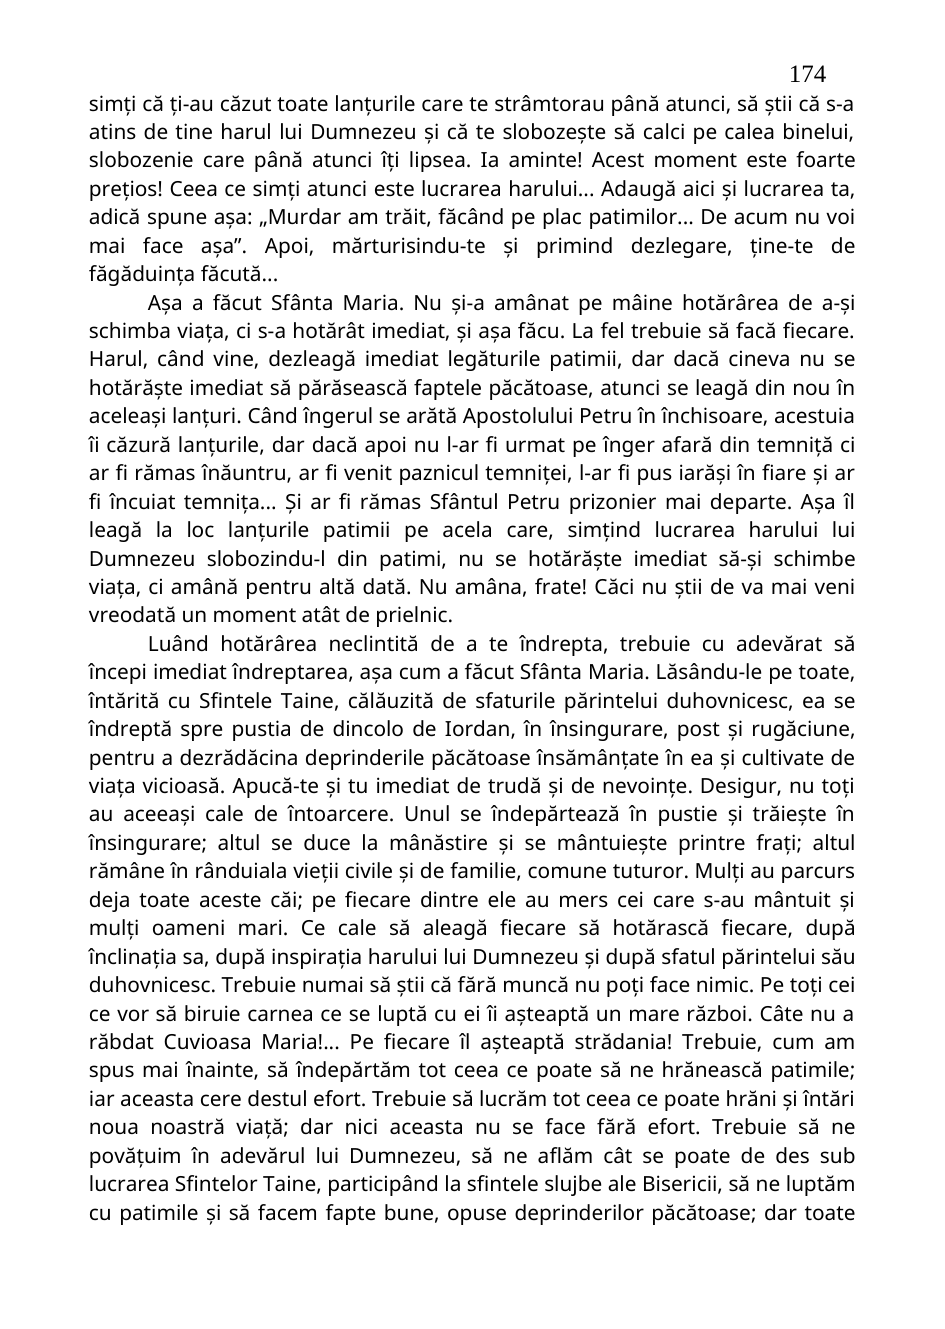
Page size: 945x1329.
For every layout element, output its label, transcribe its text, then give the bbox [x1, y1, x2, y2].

text Luând hotărârea neclintită de a te îndrepta, trebuie cu adevărat să începi imediat îndreptarea, aşa cum a făcut Sfânta Maria. Lăsându-le pe toate, întărită cu Sfintele Taine, călăuzită de sfaturile părintelui duhovnicesc, ea se îndreptă spre pustia de dincolo de Iordan, în însingurare, post şi rugăciune, pentru a dezrădăcina deprinderile păcătoase însămânţate în ea şi cultivate de viaţa vicioasă. Apucă-te şi tu imediat de trudă şi de nevoinţe. Desigur, nu toţi au aceeaşi cale de întoarcere. Unul se îndepărtează în pustie şi trăieşte în însingurare; altul se duce la mânăstire şi se mântuieşte printre fraţi; altul rămâne în rânduiala vieţii civile şi de familie, comune tuturor. Mulţi au parcurs deja toate aceste căi; pe fiecare dintre ele au mers cei care s-au mântuit şi mulţi oameni mari. Ce cale să aleagă fiecare să hotărască fiecare, după înclinaţia sa, după inspiraţia harului lui Dumnezeu şi după sfatul părintelui său duhovnicesc. Trebuie numai să ştii că fără muncă nu poţi face nimic. Pe toţi cei ce vor să biruie carnea ce se luptă cu ei îi aşteaptă un mare război. Câte nu a răbdat Cuvioasa Maria!... Pe fiecare îl aşteaptă strădania! Trebuie, cum am spus mai înainte, să îndepărtăm tot ceea ce poate să ne hrănească patimile; iar aceasta cere destul efort. Trebuie să lucrăm tot ceea ce poate hrăni şi întări noua noastră viaţă; dar nici aceasta nu se face fără efort. Trebuie să ne povăţuim în adevărul lui Dumnezeu, să ne aflăm cât se poate de des sub lucrarea Sfintelor Taine, participând la sfintele slujbe ale Bisericii, să ne luptăm cu patimile şi să facem fapte bune, opuse deprinderilor păcătoase; dar toate [89, 629, 856, 1226]
text Aşa a făcut Sfânta Maria. Nu şi-a amânat pe mâine hotărârea de a-şi schimba viaţa, ci s-a hotărât imediat‚ şi aşa făcu. La fel trebuie să facă fiecare. Harul, când vine, dezleagă imediat legăturile patimii, dar dacă cineva nu se hotărăşte imediat să părăsească faptele păcătoase, atunci se leagă din nou în aceleaşi lanţuri. Când îngerul se arătă Apostolului Petru în închisoare, acestuia îi căzură lanţurile, dar dacă apoi nu l-ar fi urmat pe înger afară din temniţă ci ar fi rămas înăuntru, ar fi venit paznicul temniţei, l-ar fi pus iarăşi în fiare şi ar fi încuiat temniţa... Şi ar fi rămas Sfântul Petru prizonier mai departe. Aşa îl leagă la loc lanţurile patimii pe acela care, simţind lucrarea harului lui Dumnezeu slobozindu-l din patimi, nu se hotărăşte imediat să-şi schimbe viaţa, ci amână pentru altă dată. Nu amâna, frate! Căci nu ştii de va mai veni vreodată un moment atât de prielnic. [89, 288, 856, 629]
text simţi că ţi-au căzut toate lanţurile care te strâmtorau până atunci, să ştii că s-a atins de tine harul lui Dumnezeu şi că te slobozeşte să calci pe calea binelui, slobozenie care până atunci îţi lipsea. Ia aminte! Acest moment este foarte preţios! Ceea ce simţi atunci este lucrarea harului... Adaugă aici şi lucrarea ta, adică spune aşa: „Murdar am trăit, făcând pe plac patimilor... De acum nu voi mai face aşa”. Apoi, mărturisindu-te şi primind dezlegare, ţine-te de făgăduinţa făcută... [89, 89, 856, 288]
